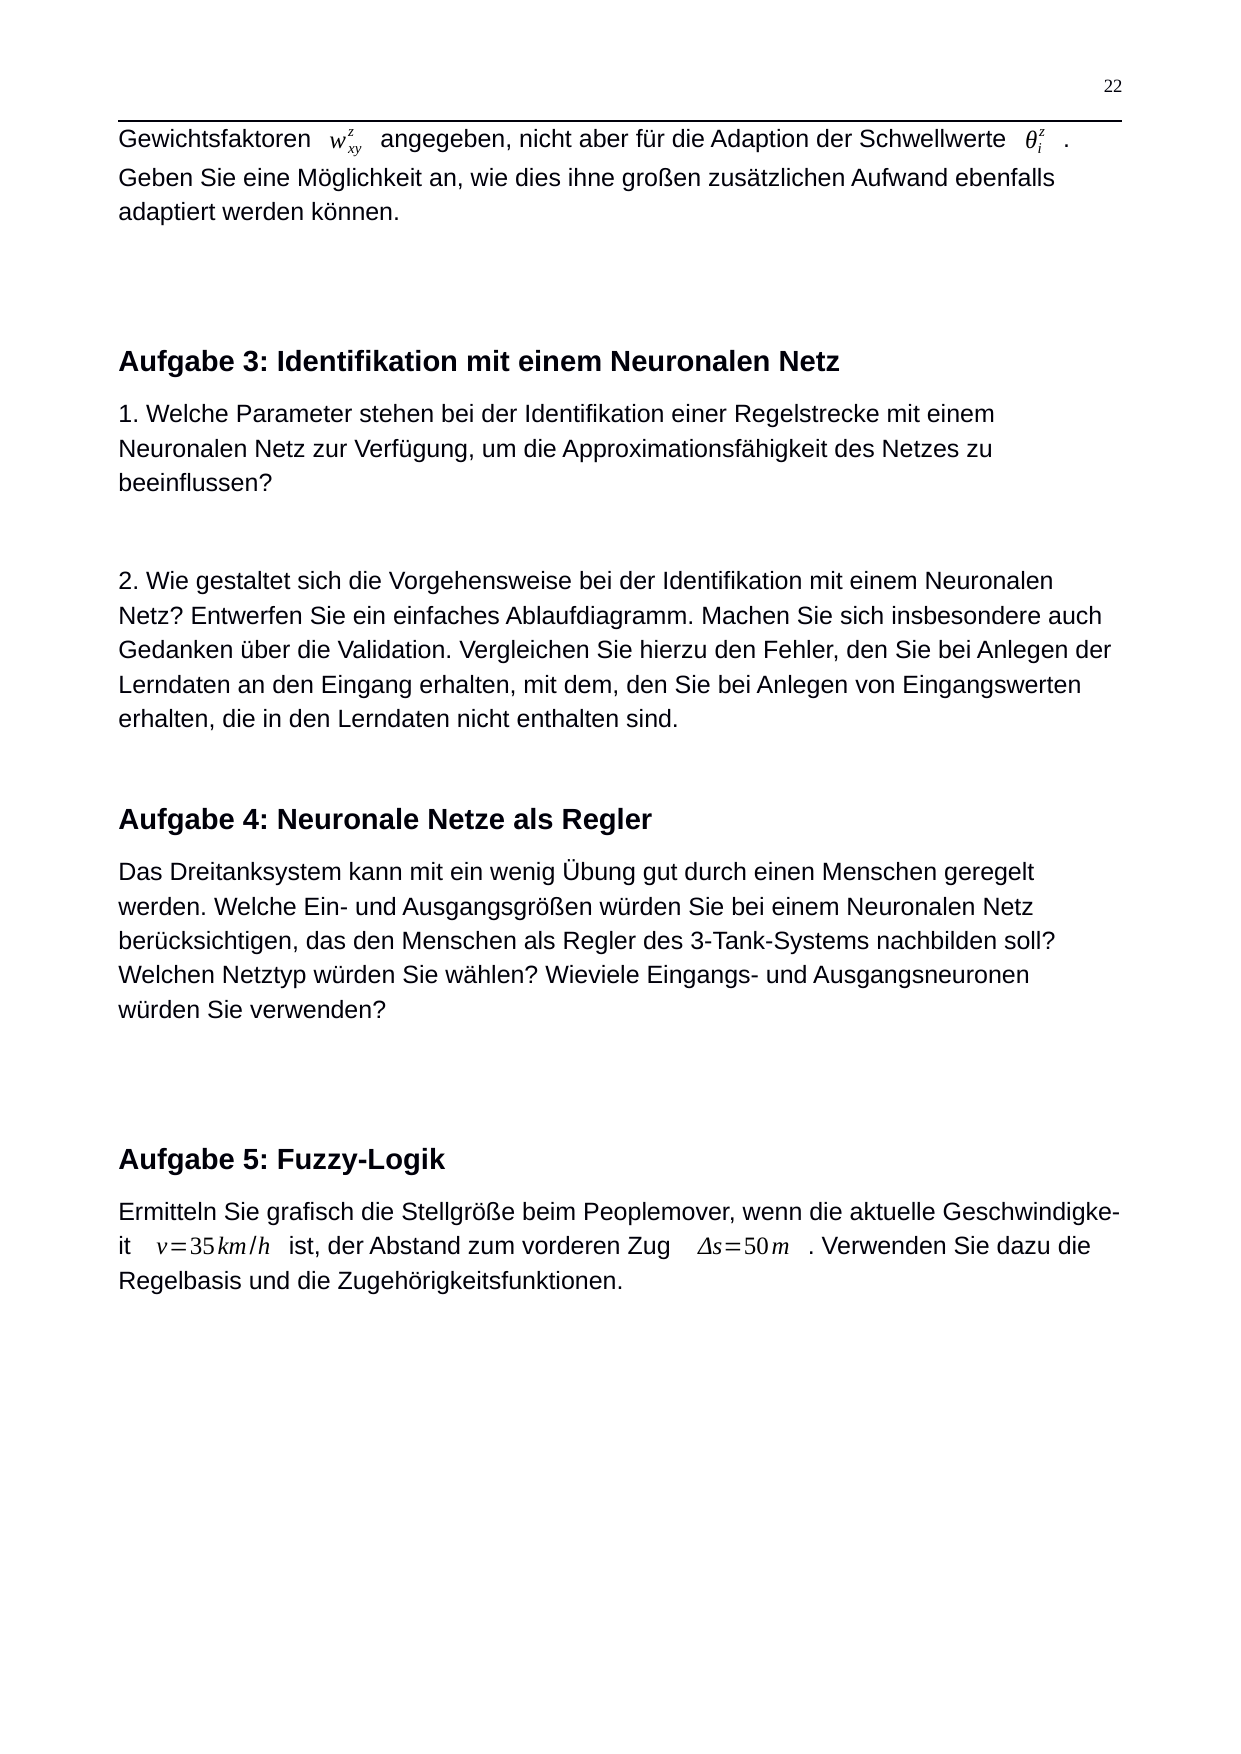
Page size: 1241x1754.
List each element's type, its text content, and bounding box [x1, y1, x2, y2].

text Ermitteln Sie grafisch die Stellgröße beim Peoplemover, wenn die aktuelle Geschwindigke-it ist, der Abstand zum vorderen Zug . Verwenden Sie dazu die Regelbasis und die Zugehörigkeitsfunktionen. [118, 1197, 1122, 1294]
text Gewichtsfaktorenangegeben, nicht aber für die Adaption der Schwellwerte. Geben Sie eine Möglichkeit an, wie dies ihne großen zusätzlichen Aufwand ebenfalls adaptiert werden können. [118, 122, 1122, 226]
text 1. Welche Parameter stehen bei der Identifikation einer Regelstrecke mit einem Neuronalen Netz zur Verfügung, um die Approximationsfähigkeit des Netzes zu beeinflussen? [118, 399, 1122, 497]
text Aufgabe 4: Neuronale Netze als Regler [118, 802, 1122, 836]
text Aufgabe 3: Identifikation mit einem Neuronalen Netz [118, 344, 1122, 378]
text 2. Wie gestaltet sich die Vorgehensweise bei der Identifikation mit einem Neuronalen Netz? Entwerfen Sie ein einfaches Ablaufdiagramm. Machen Sie sich insbesondere auch Gedanken über die Validation. Vergleichen Sie hierzu den Fehler, den Sie bei Anlegen der Lerndaten an den Eingang erhalten, mit dem, den Sie bei Anlegen von Eingangswerten erhalten, die in den Lerndaten nicht enthalten sind. [118, 566, 1122, 733]
text Das Dreitanksystem kann mit ein wenig Übung gut durch einen Menschen geregelt werden. Welche Ein- und Ausgangsgrößen würden Sie bei einem Neuronalen Netz berücksichtigen, das den Menschen als Regler des 3-Tank-Systems nachbilden soll? Welchen Netztyp würden Sie wählen? Wieviele Eingangs- und Ausgangsneuronen würden Sie verwenden? [118, 857, 1122, 1024]
text Aufgabe 5: Fuzzy-Logik [118, 1142, 1122, 1176]
